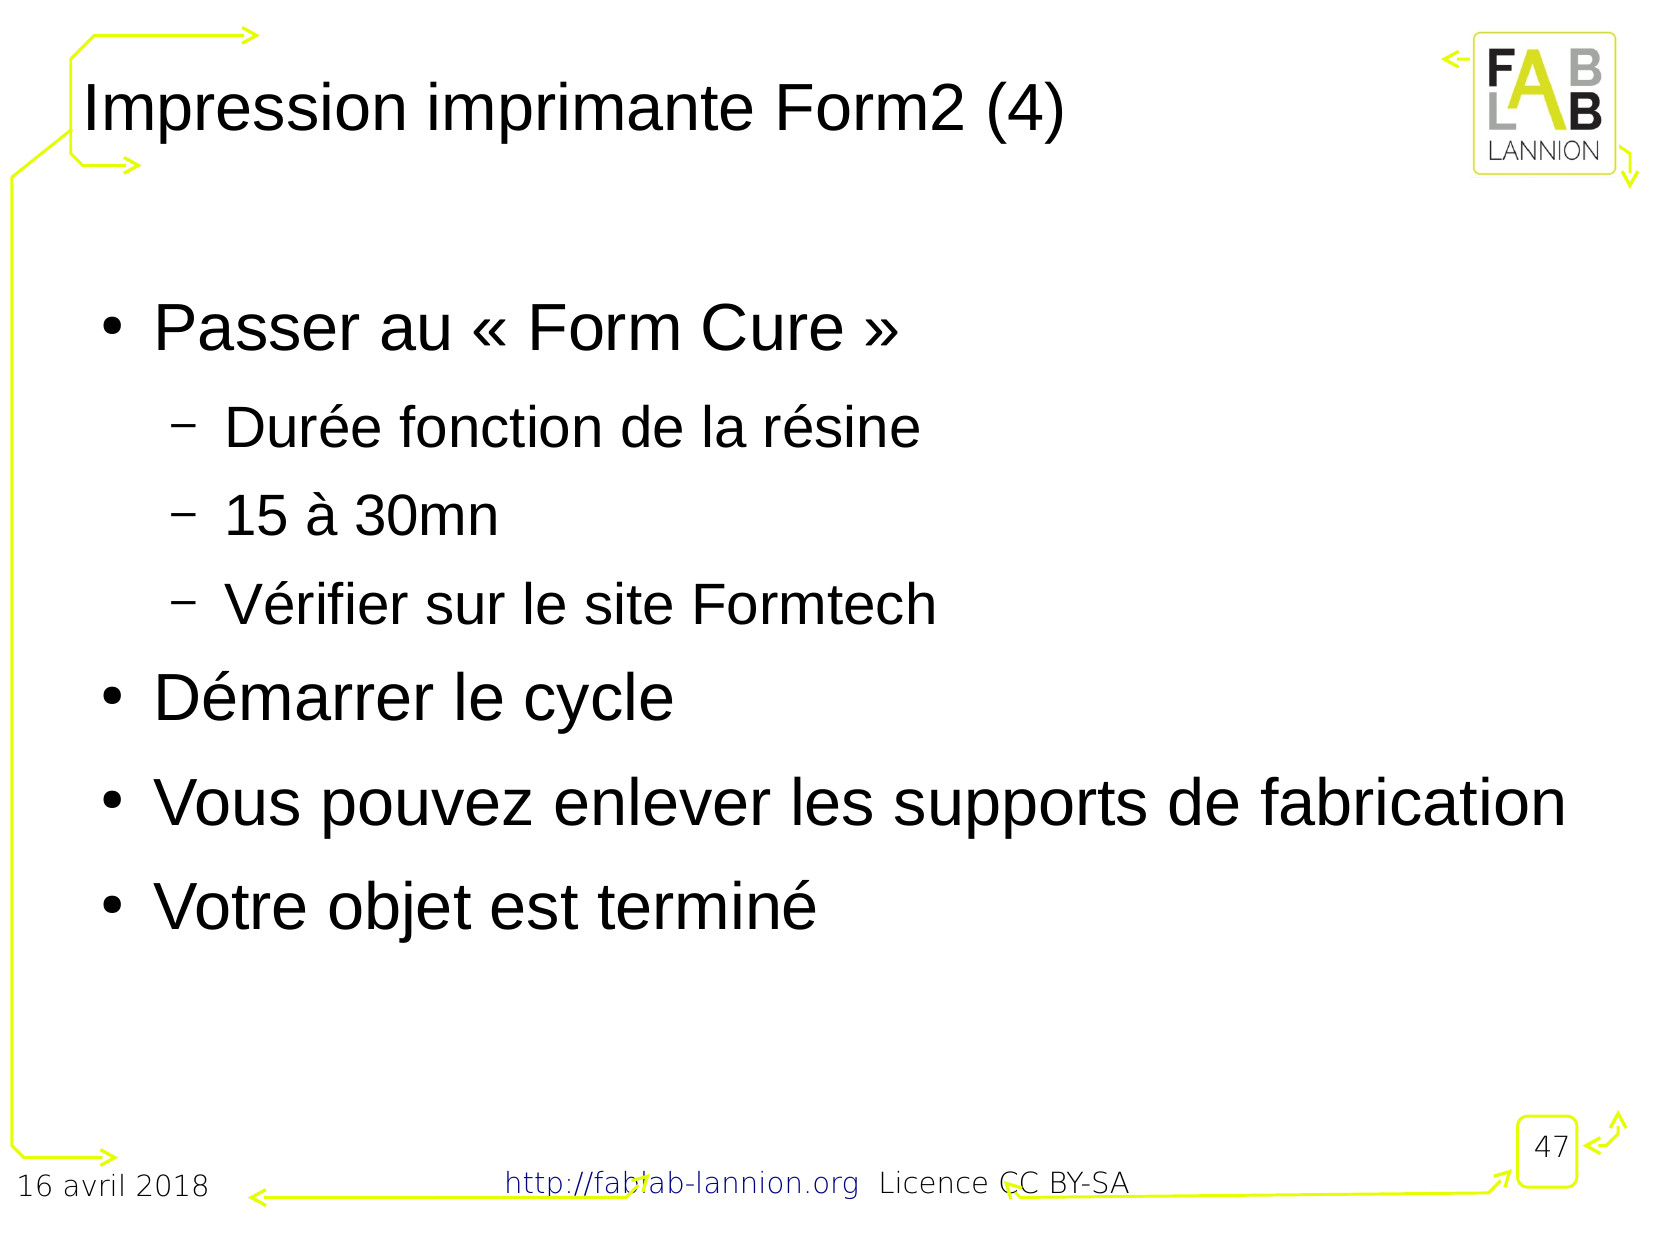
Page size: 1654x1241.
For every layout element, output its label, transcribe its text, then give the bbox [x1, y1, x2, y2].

list Passer au « Form Cure » Durée fonction de la résine 15 à 30mn Vérifier sur le site Formtech Démarrer le cycle Vous pouvez enlever les supports de fabrication Votre objet est terminé [82, 290, 1571, 1010]
picture [1470, 29, 1619, 178]
title Impression imprimante Form2 (4) [82, 49, 1441, 166]
